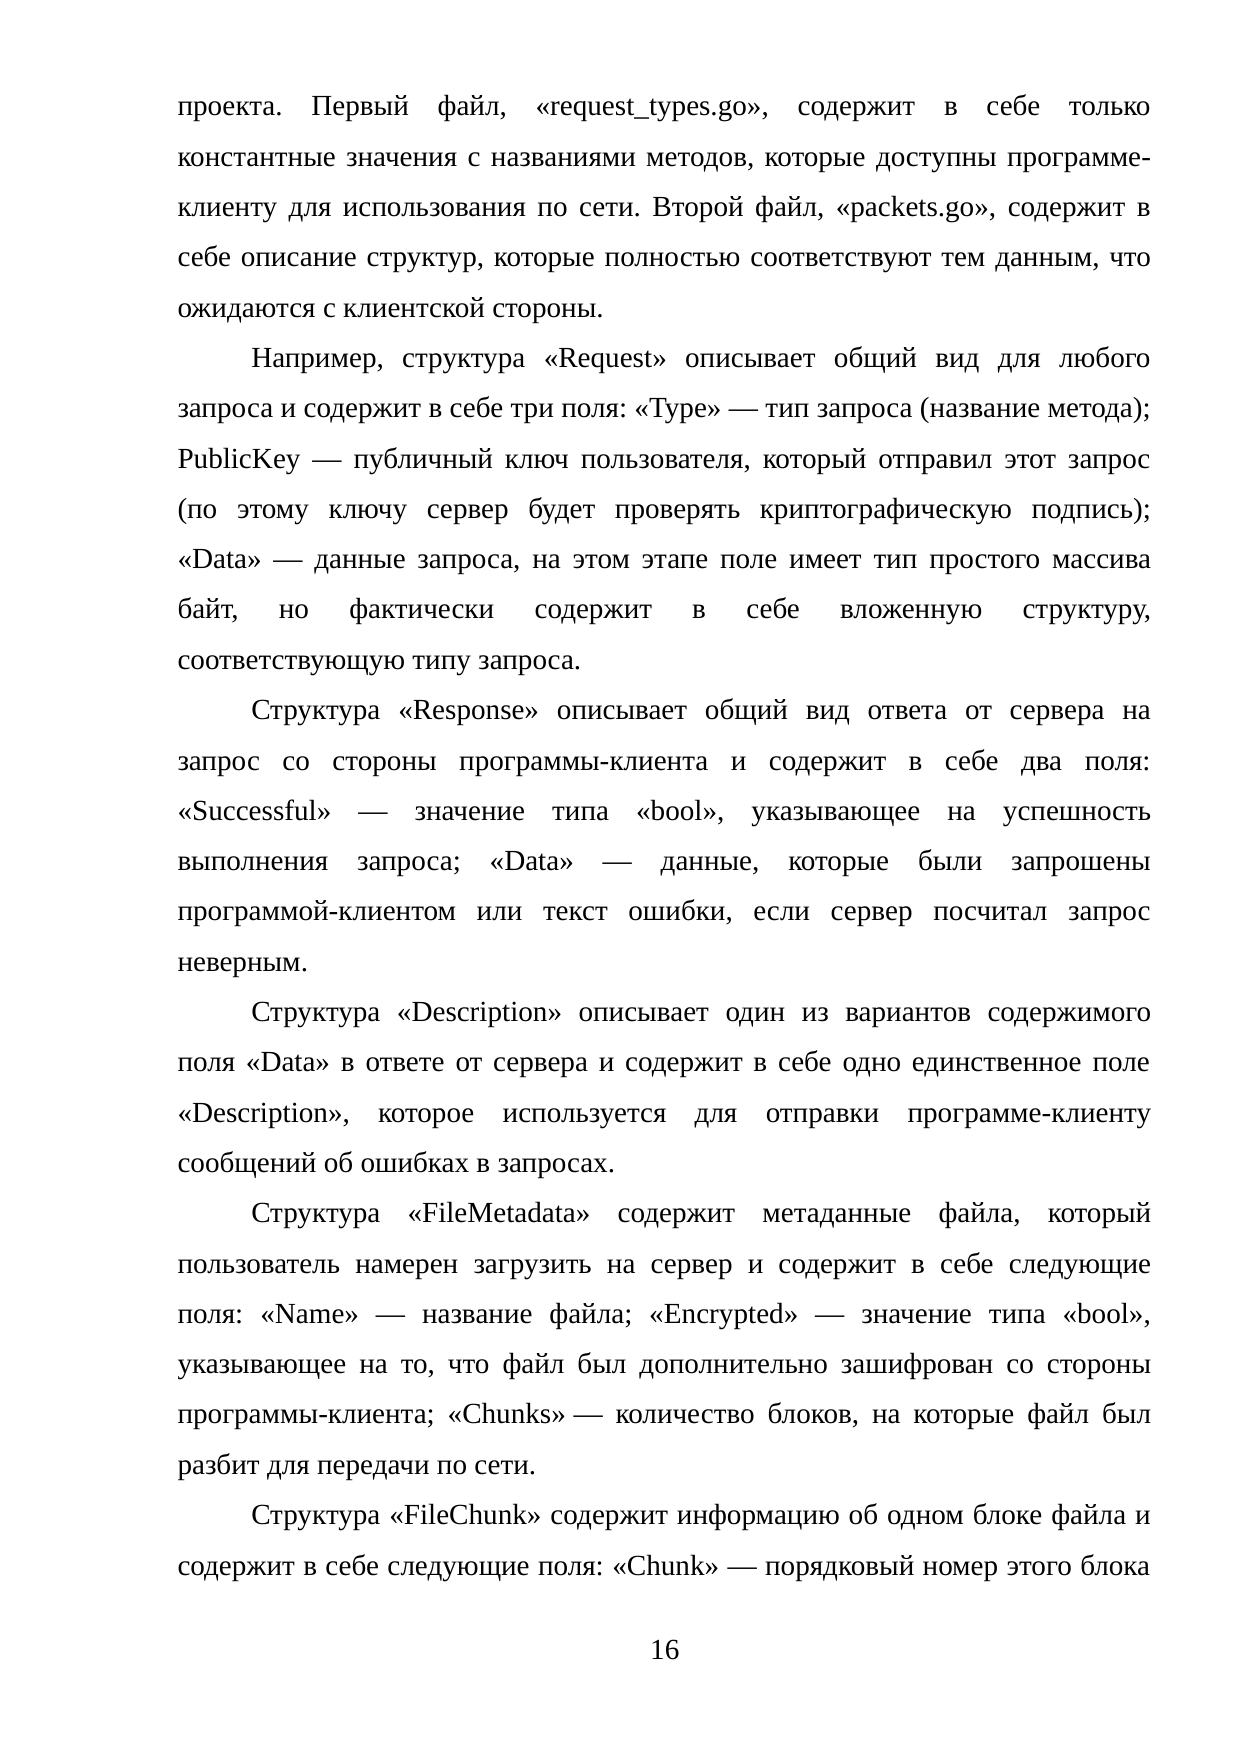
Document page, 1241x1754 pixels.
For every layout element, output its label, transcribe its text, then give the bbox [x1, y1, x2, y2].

text Структура «FileChunk» содержит информацию об одном блоке файла и содержит в себе следующие поля: «Chunk» — порядковый номер этого блока [177, 1497, 1152, 1581]
text Например, структура «Request» описывает общий вид для любого запроса и содержит в себе три поля: «Type» — тип запроса (название метода); PublicKey — публичный ключ пользователя, который отправил этот запрос (по этому ключу сервер будет проверять криптографическую подпись); «Data» — данные запроса, на этом этапе поле имеет тип простого массива байт, но фактически содержит в себе вложенную структуру, соответствующую типу запроса. [177, 340, 1152, 676]
text проекта. Первый файл, «request_types.go», содержит в себе только константные значения с названиями методов, которые доступны программе-клиенту для использования по сети. Второй файл, «packets.go», содержит в себе описание структур, которые полностью соответствуют тем данным, что ожидаются с клиентской стороны. [177, 88, 1152, 323]
text Структура «Response» описывает общий вид ответа от сервера на запрос со стороны программы-клиента и содержит в себе два поля: «Successful» — значение типа «bool», указывающее на успешность выполнения запроса; «Data» — данные, которые были запрошены программой-клиентом или текст ошибки, если сервер посчитал запрос неверным. [177, 692, 1152, 977]
text Структура «FileMetadata» содержит метаданные файла, который пользователь намерен загрузить на сервер и содержит в себе следующие поля: «Name» — название файла; «Encrypted» — значение типа «bool», указывающее на то, что файл был дополнительно зашифрован со стороны программы-клиента; «Chunks» — количество блоков, на которые файл был разбит для передачи по сети. [177, 1195, 1152, 1481]
text Структура «Description» описывает один из вариантов содержимого поля «Data» в ответе от сервера и содержит в себе одно единственное поле «Description», которое используется для отправки программе-клиенту сообщений об ошибках в запросах. [177, 994, 1152, 1179]
